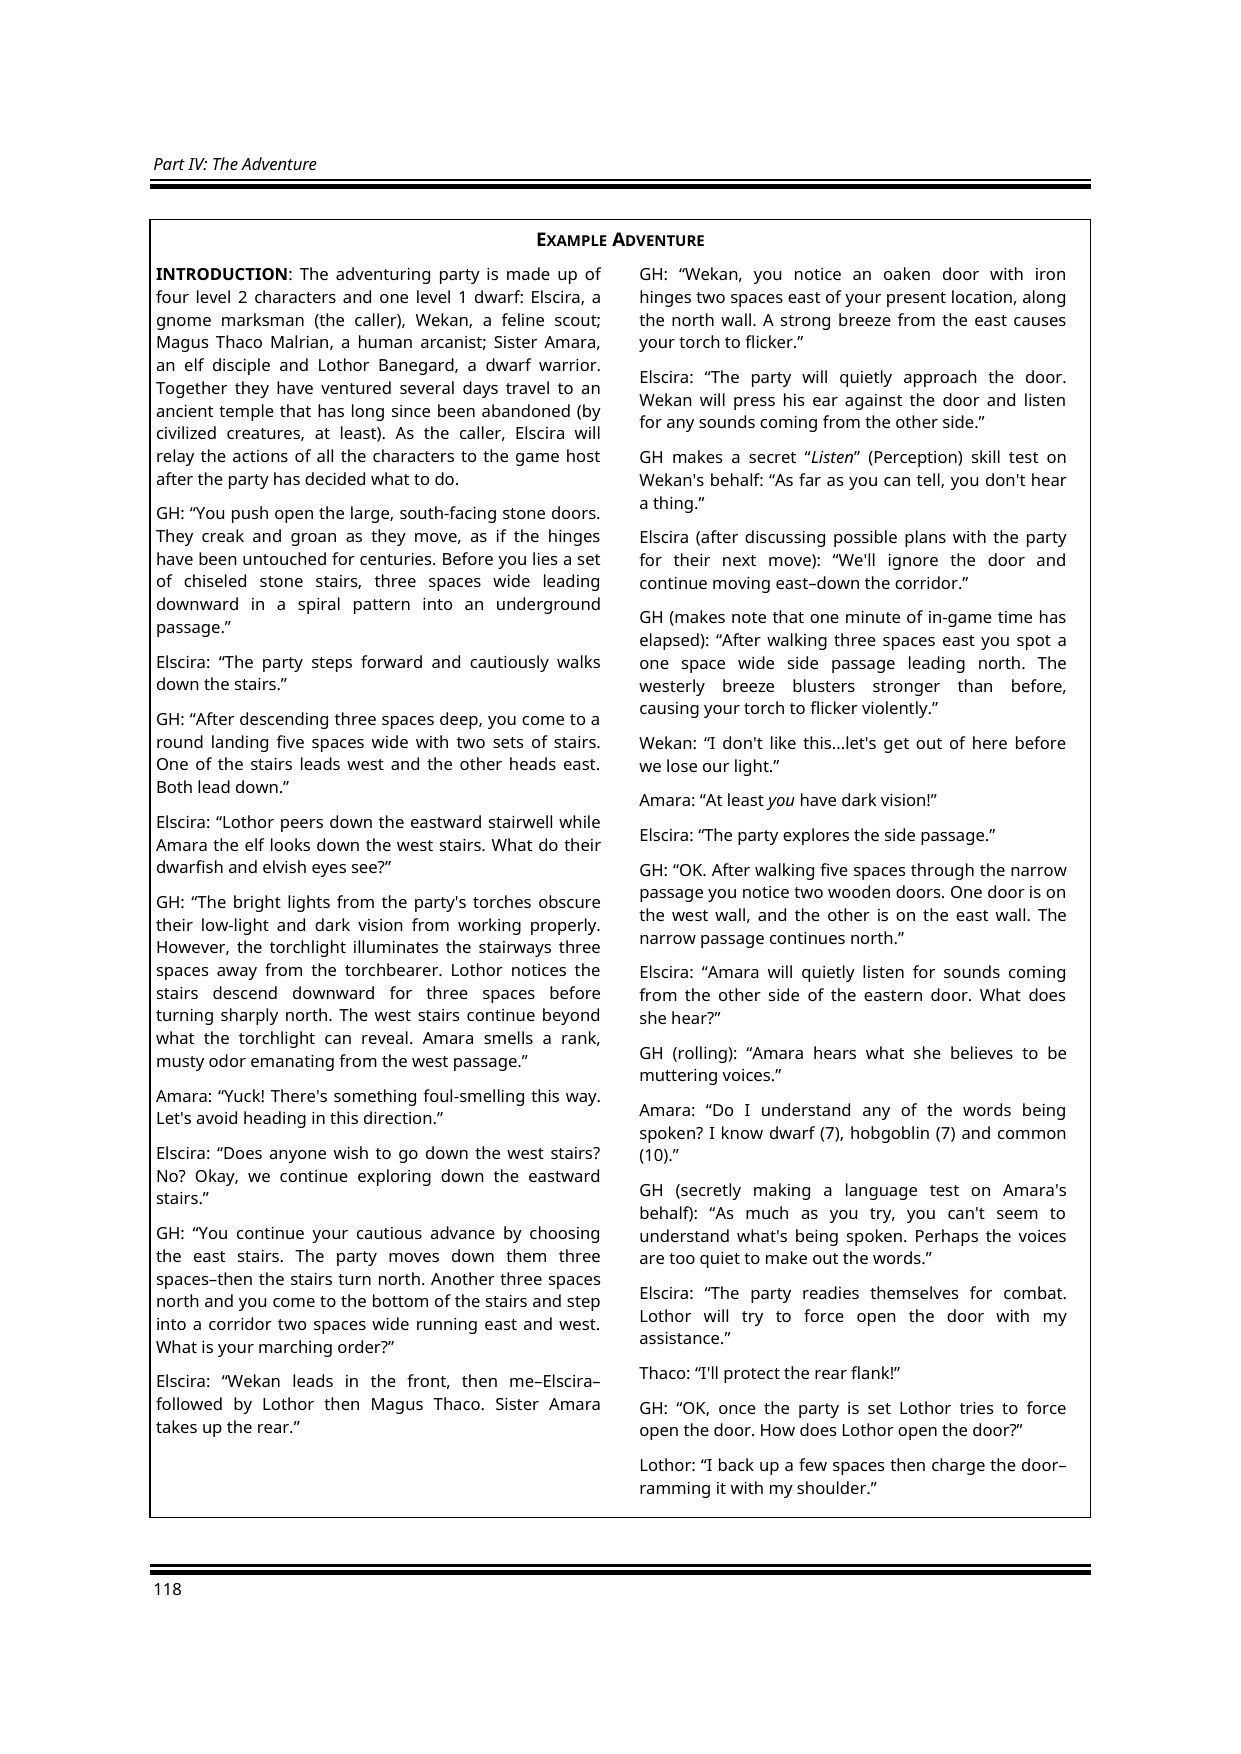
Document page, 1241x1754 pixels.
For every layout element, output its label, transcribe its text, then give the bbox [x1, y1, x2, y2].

table_header Example Adventure [151, 220, 1090, 257]
table_cell [607, 257, 633, 1517]
table_cell INTRODUCTION: The adventuring party is made up of four level 2 characters and one level 1 dwarf: Elscira, a gnome marksman (the caller), Wekan, a feline scout; Magus Thaco Malrian, a human arcanist; Sister Amara, an elf disciple and Lothor Banegard, a dwarf warrior. Together they have ventured several days travel to an ancient temple that has long since been abandoned (by civilized creatures, at least). As the caller, Elscira will relay the actions of all the characters to the game host after the party has decided what to do. GH: “You push open the large, south-facing stone doors. They creak and groan as they move, as if the hinges have been untouched for centuries. Before you lies a set of chiseled stone stairs, three spaces wide leading downward in a spiral pattern into an underground passage.” Elscira: “The party steps forward and cautiously walks down the stairs.” GH: “After descending three spaces deep, you come to a round landing five spaces wide with two sets of stairs. One of the stairs leads west and the other heads east. Both lead down.” Elscira: “Lothor peers down the eastward stairwell while Amara the elf looks down the west stairs. What do their dwarfish and elvish eyes see?” GH: “The bright lights from the party's torches obscure their low-light and dark vision from working properly. However, the torchlight illuminates the stairways three spaces away from the torchbearer. Lothor notices the stairs descend downward for three spaces before turning sharply north. The west stairs continue beyond what the torchlight can reveal. Amara smells a rank, musty odor emanating from the west passage.” Amara: “Yuck! There's something foul-smelling this way. Let's avoid heading in this direction.” Elscira: “Does anyone wish to go down the west stairs? No? Okay, we continue exploring down the eastward stairs.” GH: “You continue your cautious advance by choosing the east stairs. The party moves down them three spaces–then the stairs turn north. Another three spaces north and you come to the bottom of the stairs and step into a corridor two spaces wide running east and west. What is your marching order?” Elscira: “Wekan leads in the front, then me–Elscira–followed by Lothor then Magus Thaco. Sister Amara takes up the rear.” [151, 257, 607, 1517]
table_cell GH: “Wekan, you notice an oaken door with iron hinges two spaces east of your present location, along the north wall. A strong breeze from the east causes your torch to flicker.” Elscira: “The party will quietly approach the door. Wekan will press his ear against the door and listen for any sounds coming from the other side.” GH makes a secret “Listen” (Perception) skill test on Wekan's behalf: “As far as you can tell, you don't hear a thing.” Elscira (after discussing possible plans with the party for their next move): “We'll ignore the door and continue moving east–down the corridor.” GH (makes note that one minute of in-game time has elapsed): “After walking three spaces east you spot a one space wide side passage leading north. The westerly breeze blusters stronger than before, causing your torch to flicker violently.” Wekan: “I don't like this...let's get out of here before we lose our light.” Amara: “At least you have dark vision!” Elscira: “The party explores the side passage.” GH: “OK. After walking five spaces through the narrow passage you notice two wooden doors. One door is on the west wall, and the other is on the east wall. The narrow passage continues north.” Elscira: “Amara will quietly listen for sounds coming from the other side of the eastern door. What does she hear?” GH (rolling): “Amara hears what she believes to be muttering voices.” Amara: “Do I understand any of the words being spoken? I know dwarf (7), hobgoblin (7) and common (10).” GH (secretly making a language test on Amara's behalf): “As much as you try, you can't seem to understand what's being spoken. Perhaps the voices are too quiet to make out the words.” Elscira: “The party readies themselves for combat. Lothor will try to force open the door with my assistance.” Thaco: “I'll protect the rear flank!” GH: “OK, once the party is set Lothor tries to force open the door. How does Lothor open the door?” Lothor: “I back up a few spaces then charge the door–ramming it with my shoulder.” [633, 257, 1073, 1517]
table_cell [1073, 257, 1090, 1517]
